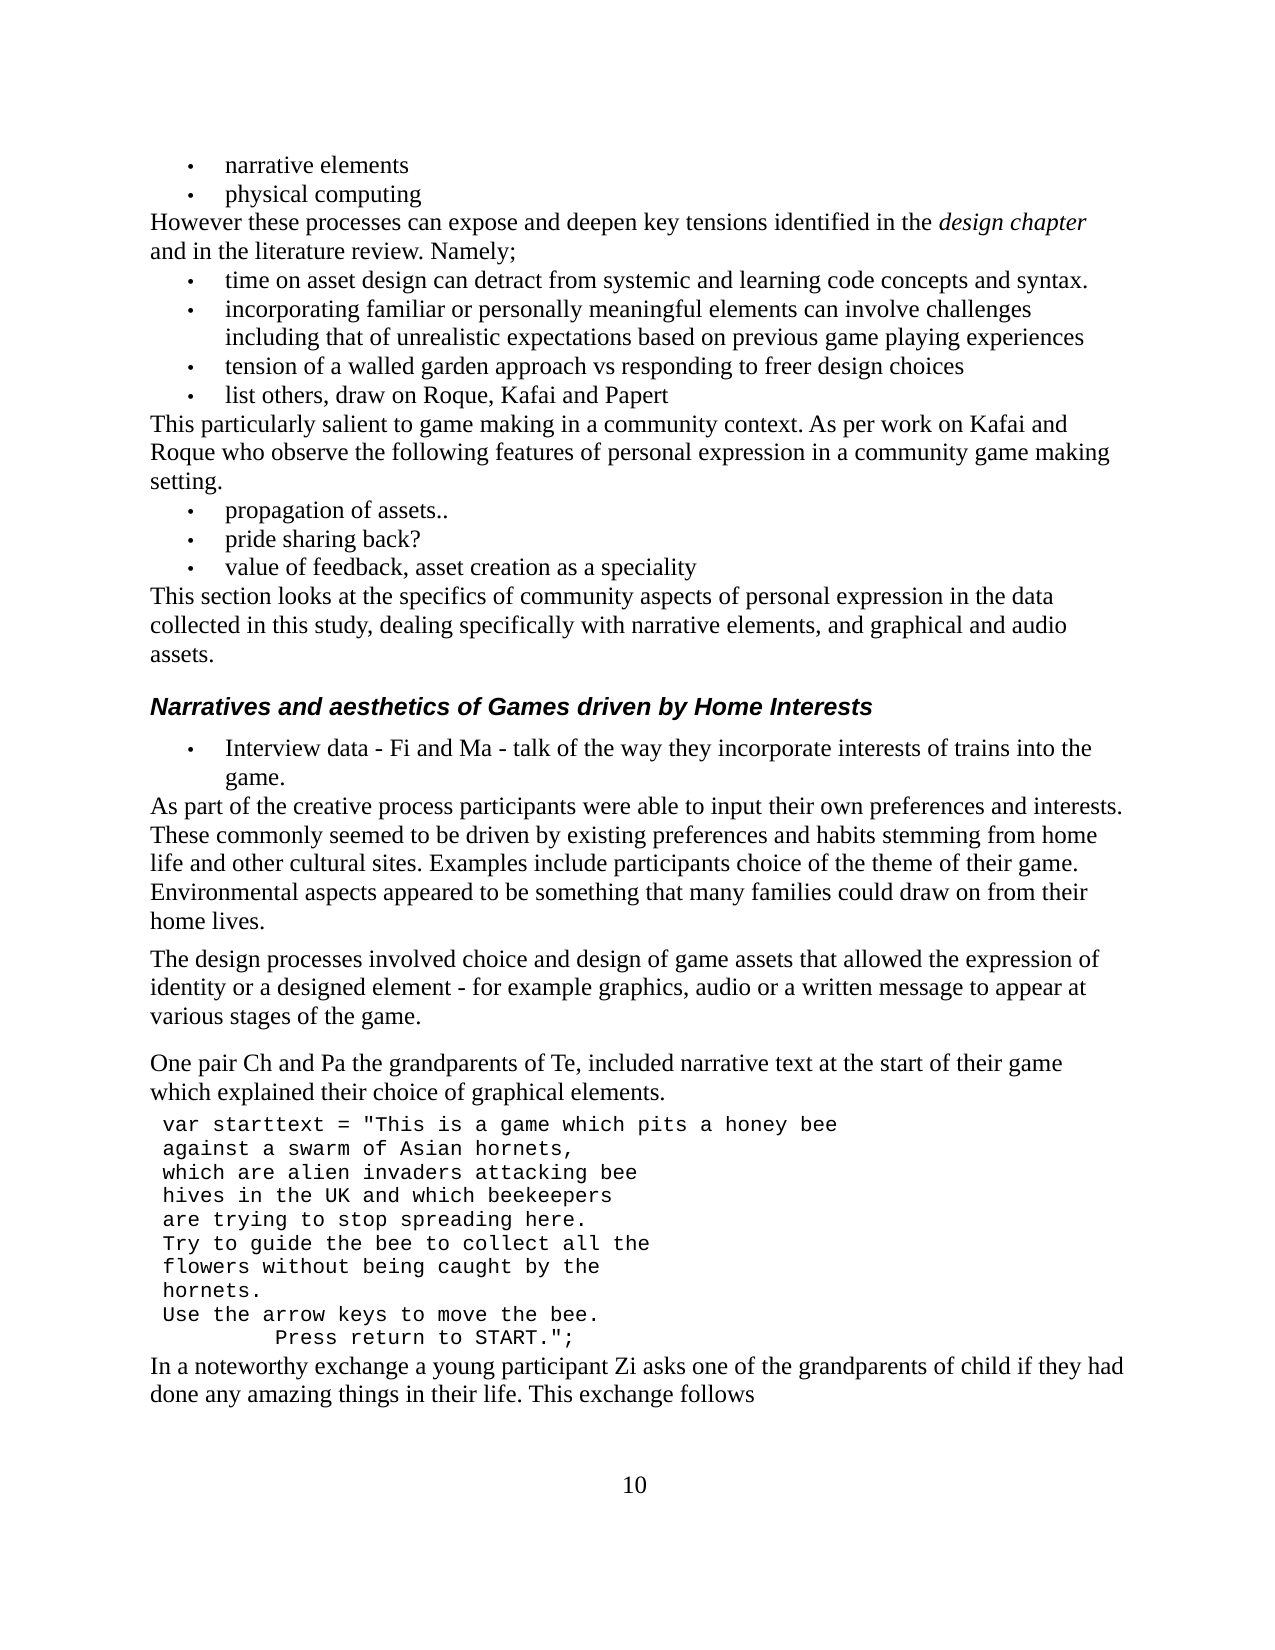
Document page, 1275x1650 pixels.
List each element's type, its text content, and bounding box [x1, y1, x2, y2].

text var starttext = "This is a game which pits a honey bee [150, 1114, 1125, 1138]
list tension of a walled garden approach vs responding to freer design choices [187, 351, 1125, 380]
list value of feedback, asset creation as a speciality [187, 552, 1125, 581]
list propagation of assets.. [187, 495, 1125, 524]
text Press return to START."; [150, 1327, 1125, 1351]
text The design processes involved choice and design of game assets that allowed the expression of identity or a designed element - for example graphics, audio or a written message to appear at various stages of the game. [150, 944, 1125, 1030]
text Use the arrow keys to move the bee. [150, 1303, 1125, 1327]
text One pair Ch and Pa the grandparents of Te, included narrative text at the start of their game which explained their choice of graphical elements. [150, 1048, 1125, 1105]
text flowers without being caught by the [150, 1256, 1125, 1280]
text In a noteworthy exchange a young participant Zi asks one of the grandparents of child if they had done any amazing things in their life. This exchange follows [150, 1351, 1125, 1408]
list physical computing [187, 179, 1125, 207]
list list others, draw on Roque, Kafai and Papert [187, 380, 1125, 409]
text are trying to stop spreading here. [150, 1209, 1125, 1233]
text against a swarm of Asian hornets, [150, 1138, 1125, 1162]
text This section looks at the specifics of community aspects of personal expression in the data collected in this study, dealing specifically with narrative elements, and graphical and audio assets. [150, 581, 1125, 667]
list Interview data - Fi and Ma - talk of the way they incorporate interests of trains into the game. [187, 733, 1125, 791]
list pride sharing back? [187, 524, 1125, 552]
text However these processes can expose and deepen key tensions identified in the design chapter and in the literature review. Namely; [150, 207, 1125, 265]
list time on asset design can detract from systemic and learning code concepts and syntax. [187, 265, 1125, 294]
text which are alien invaders attacking bee [150, 1162, 1125, 1185]
text As part of the creative process participants were able to input their own preferences and interests. These commonly seemed to be driven by existing preferences and habits stemming from home life and other cultural sites. Examples include participants choice of the theme of their game. Environmental aspects appeared to be something that many families could draw on from their home lives. [150, 791, 1125, 935]
text hornets. [150, 1280, 1125, 1303]
text hives in the UK and which beekeepers [150, 1185, 1125, 1209]
list incorporating familiar or personally meaningful elements can involve challenges including that of unrealistic expectations based on previous game playing experiences [187, 294, 1125, 351]
text This particularly salient to game making in a community context. As per work on Kafai and Roque who observe the following features of personal expression in a community game making setting. [150, 409, 1125, 495]
text Try to guide the bee to collect all the [150, 1233, 1125, 1256]
subtitle Narratives and aesthetics of Games driven by Home Interests [150, 692, 1125, 721]
list narrative elements [187, 150, 1125, 179]
